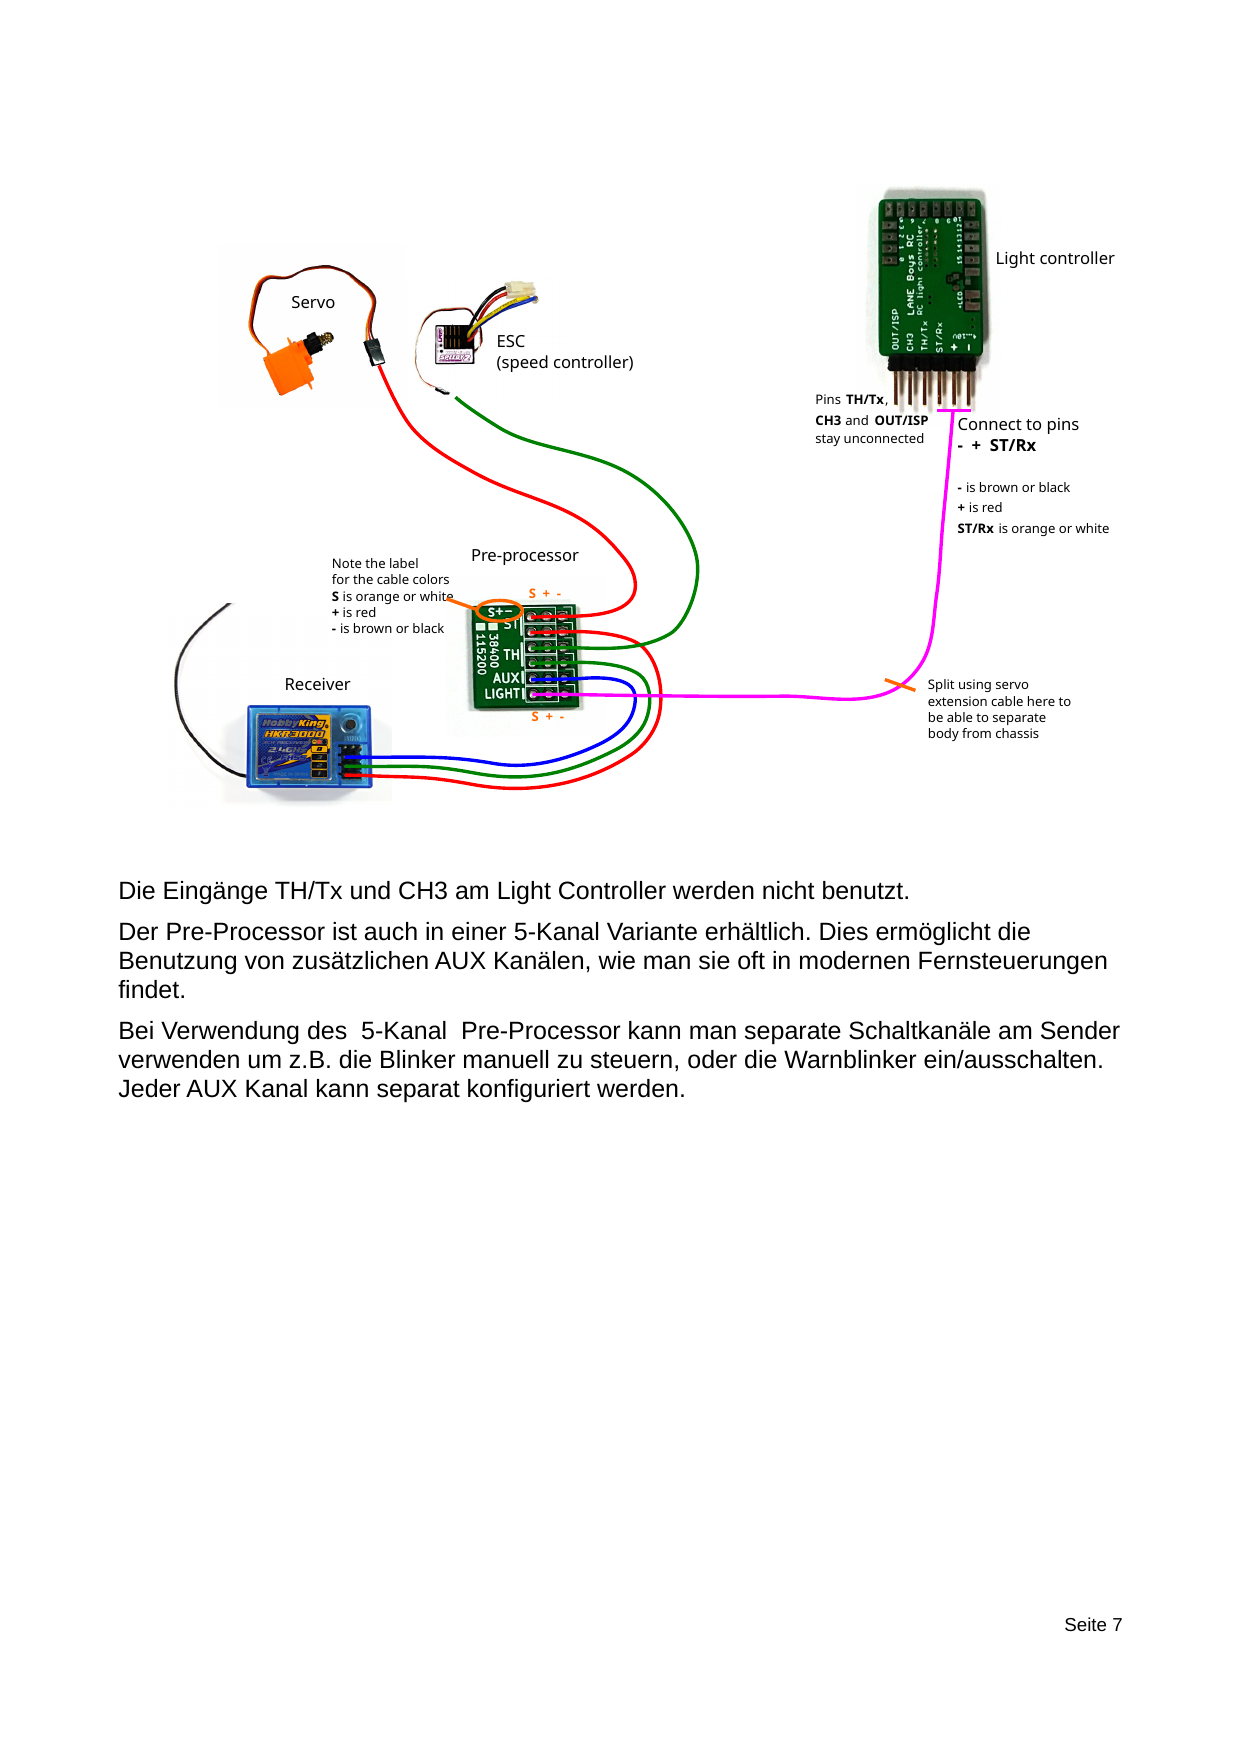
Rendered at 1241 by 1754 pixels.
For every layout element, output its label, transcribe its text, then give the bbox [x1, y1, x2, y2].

text Die Eingänge TH/Tx und CH3 am Light Controller werden nicht benutzt. [118, 876, 1122, 905]
text Bei Verwendung des 5-Kanal Pre-Processor kann man separate Schaltkanäle am Sender verwenden um z.B. die Blinker manuell zu steuern, oder die Warnblinker ein/ausschalten. Jeder AUX Kanal kann separat konfiguriert werden. [118, 1016, 1122, 1102]
text Der Pre-Processor ist auch in einer 5-Kanal Variante erhältlich. Dies ermöglicht die Benutzung von zusätzlichen AUX Kanälen, wie man sie oft in modernen Fernsteuerungen findet. [118, 917, 1122, 1003]
